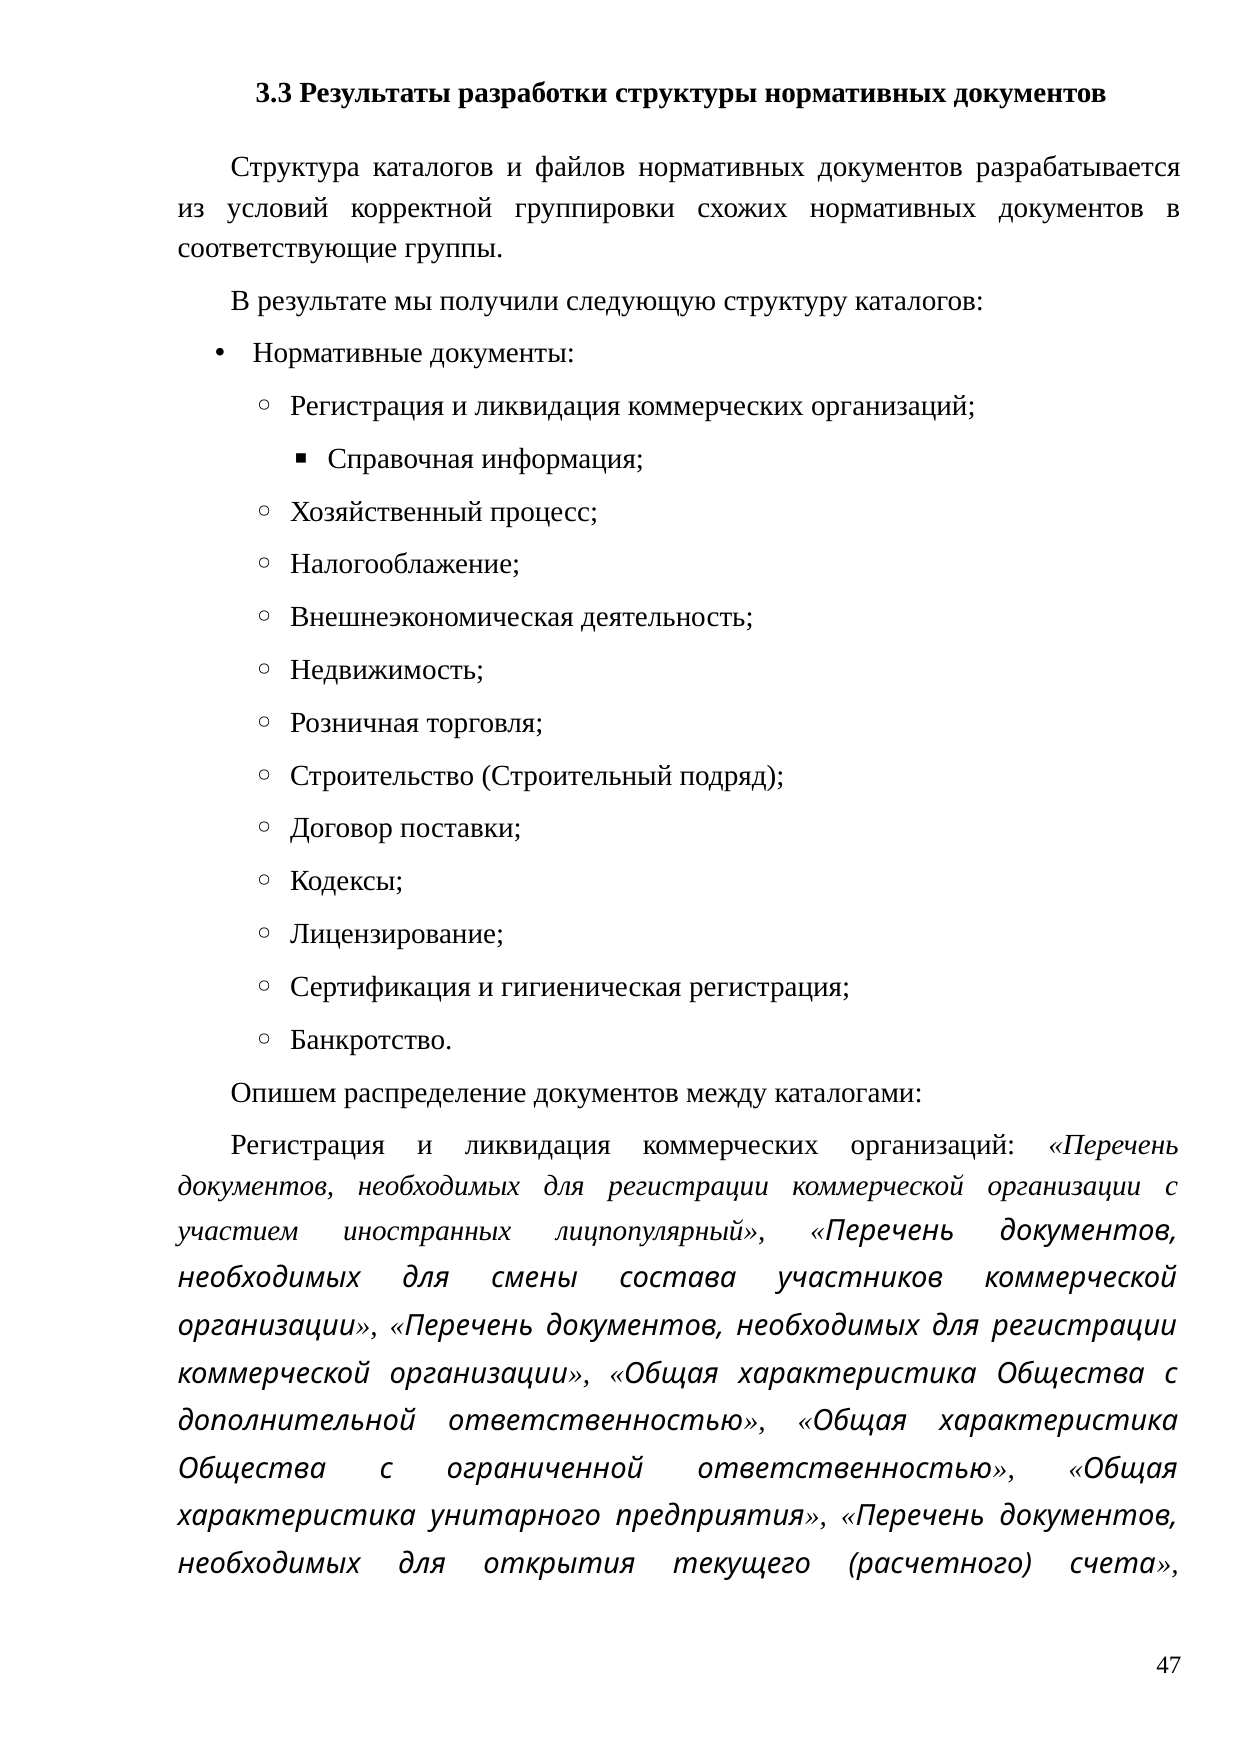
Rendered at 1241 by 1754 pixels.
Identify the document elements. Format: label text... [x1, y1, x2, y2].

list Сертификация и гигиеническая регистрация; [252, 969, 1181, 1003]
text Структура каталогов и файлов нормативных документов разрабатывается из условий корректной группировки схожих нормативных документов в соответствующие группы. [177, 149, 1181, 263]
list Хозяйственный процесс; [252, 494, 1181, 527]
list Справочная информация; [290, 441, 1181, 474]
list Договор поставки; [252, 811, 1181, 844]
list Розничная торговля; [252, 705, 1181, 739]
list Налогооблажение; [252, 547, 1181, 580]
text Регистрация и ликвидация коммерческих организаций: «Перечень документов, необходимых для регистрации коммерческой организации с участием иностранных лицпопулярный», «Перечень документов, необходимых для смены состава участников коммерческой организации», «Перечень документов, необходимых для регистрации коммерческой организации», «Общая характеристика Общества с дополнительной ответственностью», «Общая характеристика Общества с ограниченной ответственностью», «Общая характеристика унитарного предприятия», «Перечень документов, необходимых для открытия текущего (расчетного) счета», [177, 1127, 1181, 1582]
list Регистрация и ликвидация коммерческих организаций; [252, 388, 1181, 422]
list Нормативные документы: [215, 335, 1181, 369]
text Опишем распределение документов между каталогами: [177, 1075, 1181, 1108]
list Строительство (Строительный подряд); [252, 758, 1181, 791]
list Банкротство. [252, 1022, 1181, 1056]
subtitle Результаты разработки структуры нормативных документов [177, 75, 1181, 108]
text В результате мы получили следующую структуру каталогов: [177, 283, 1181, 316]
list Кодексы; [252, 863, 1181, 897]
list Лицензирование; [252, 916, 1181, 950]
list Недвижимость; [252, 652, 1181, 686]
list Внешнеэкономическая деятельность; [252, 599, 1181, 633]
